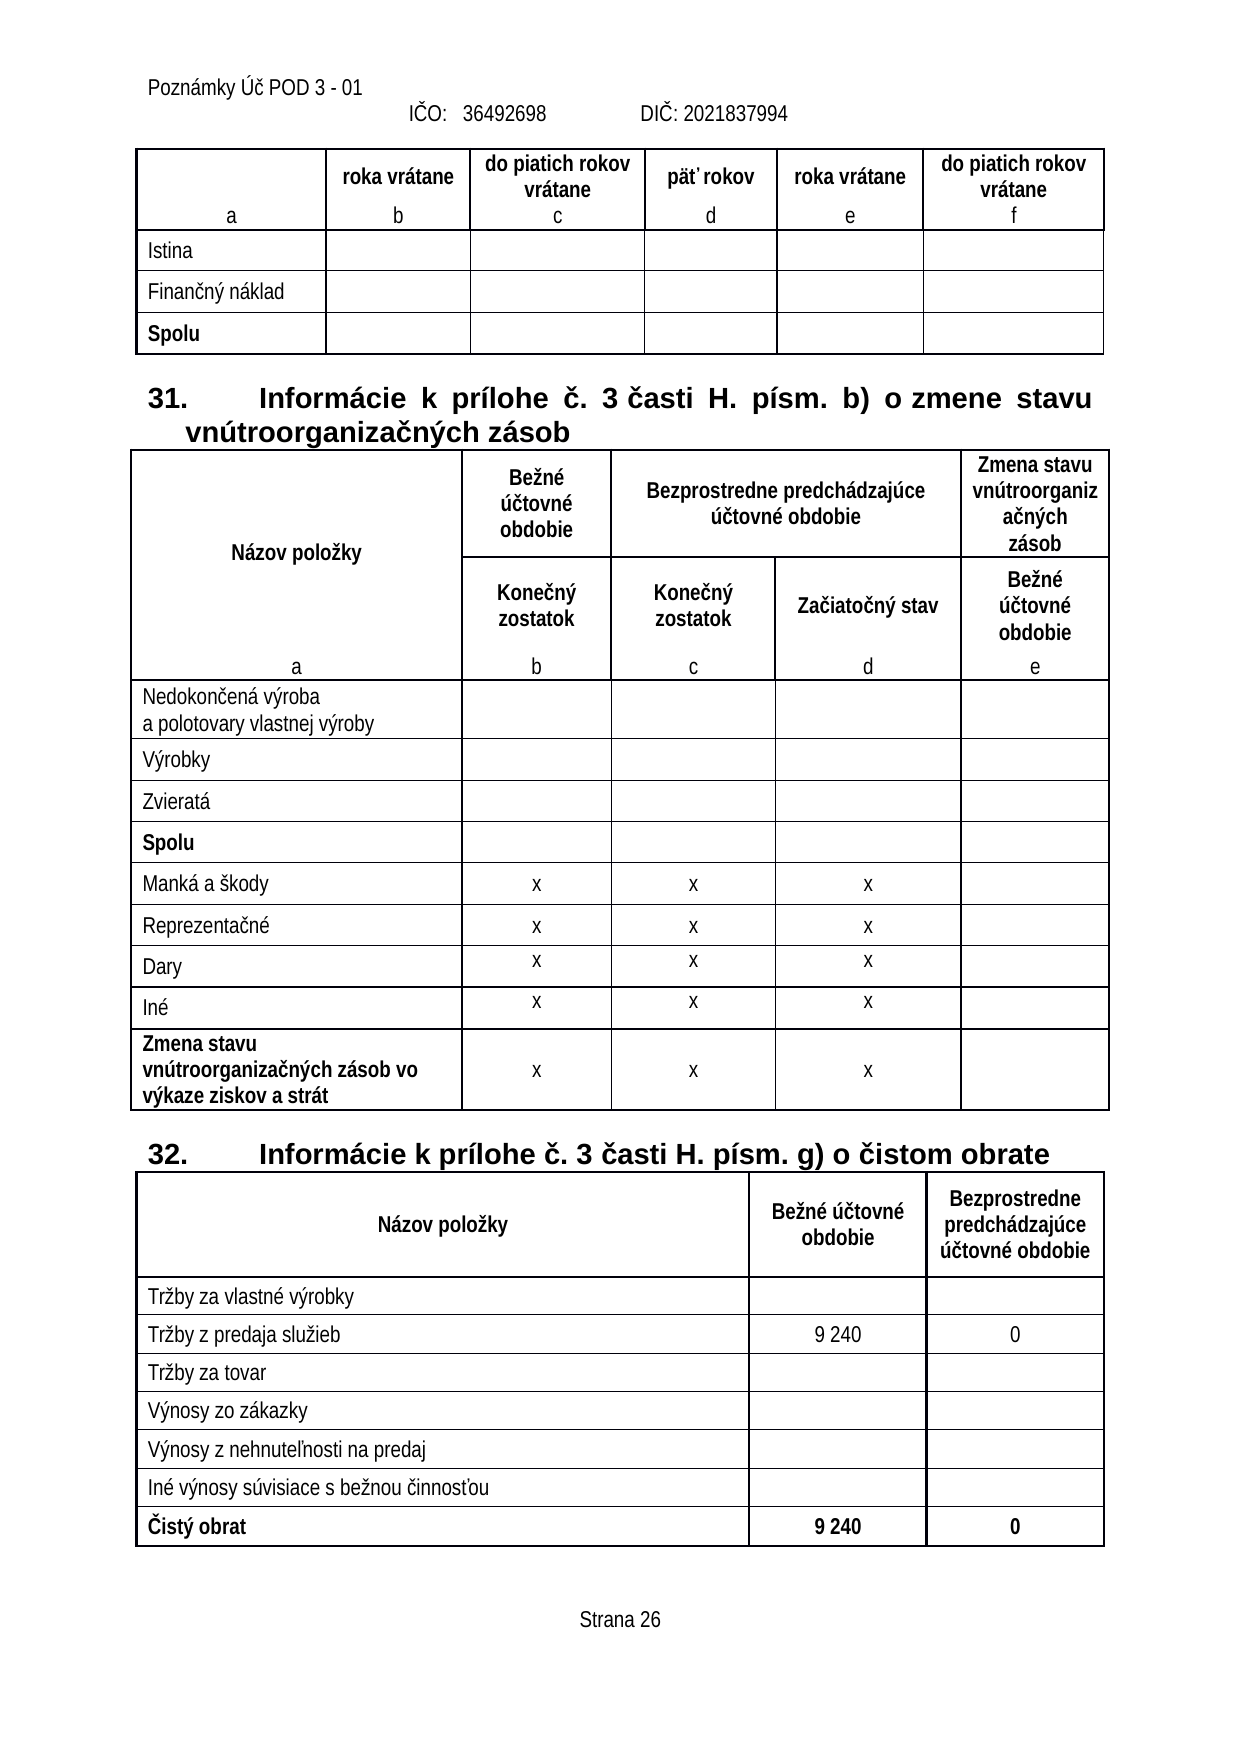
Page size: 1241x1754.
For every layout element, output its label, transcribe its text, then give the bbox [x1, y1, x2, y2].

table_cell Výnosy zo zákazky [138, 1392, 748, 1429]
table_cell do piatich rokov vrátane [471, 150, 644, 202]
table_cell Tržby za vlastné výrobky [138, 1278, 748, 1314]
table_cell x [612, 988, 775, 1028]
table_cell [463, 739, 611, 779]
table_header Bežné účtovné obdobie [463, 451, 610, 556]
table_cell [962, 1030, 1108, 1109]
table_cell [645, 231, 776, 270]
table_cell [471, 313, 644, 353]
table_cell Manká a škody [132, 863, 461, 904]
table_cell Konečný zostatok [612, 558, 774, 653]
table_cell x [776, 946, 960, 986]
table_cell b [463, 653, 610, 679]
table_cell x [776, 863, 960, 904]
table_cell [776, 739, 960, 779]
table_cell [750, 1354, 925, 1391]
table_header [138, 150, 325, 202]
table_cell Zmena stavu vnútroorganizačných zásob vo výkaze ziskov a strát [132, 1030, 461, 1109]
table_cell b [327, 203, 469, 229]
table_cell [962, 822, 1108, 862]
table_cell [962, 681, 1108, 738]
table_cell [962, 946, 1108, 986]
list Informácie k prílohe č. 3 časti H. písm. g) o čistom obrate [148, 1137, 1092, 1171]
table_cell päť rokov [646, 150, 776, 202]
table_cell [463, 822, 611, 862]
table_cell Istina [138, 231, 325, 270]
table_cell a [132, 653, 461, 679]
table_cell [327, 313, 470, 353]
table_cell [750, 1469, 925, 1506]
table_cell x [463, 1030, 611, 1109]
table_cell [928, 1392, 1103, 1429]
table_cell roka vrátane [778, 150, 922, 202]
table_header Zmena stavu vnútroorganizačných zásob [962, 451, 1108, 556]
table_cell [750, 1430, 925, 1468]
table_cell Reprezentačné [132, 905, 461, 945]
table_cell [612, 739, 775, 779]
table_cell 0 [928, 1507, 1103, 1544]
table_cell Čistý obrat [138, 1507, 748, 1544]
table_cell Nedokončená výroba a polotovary vlastnej výroby [132, 681, 461, 738]
table_cell [645, 271, 776, 312]
table_cell x [612, 1030, 775, 1109]
table_cell Spolu [132, 822, 461, 862]
table_cell x [463, 905, 611, 945]
table_cell Výrobky [132, 739, 461, 779]
table_cell [962, 863, 1108, 904]
table_cell [327, 271, 470, 312]
table_cell x [463, 946, 611, 986]
table_cell e [778, 203, 922, 229]
table_cell [928, 1278, 1103, 1314]
table_cell [612, 822, 775, 862]
table_cell [778, 231, 923, 270]
table_cell f [924, 203, 1103, 229]
table_cell Konečný zostatok [463, 558, 610, 653]
table_cell Tržby za tovar [138, 1354, 748, 1391]
table_cell 9 240 [750, 1507, 925, 1544]
table_cell x [612, 905, 775, 945]
table_cell [612, 781, 775, 821]
table_header Bezprostredne predchádzajúce účtovné obdobie [928, 1173, 1103, 1276]
table_header Bezprostredne predchádzajúce účtovné obdobie [612, 451, 960, 556]
table_cell Bežné účtovné obdobie [962, 558, 1108, 653]
table_cell 0 [928, 1315, 1103, 1352]
table_cell Iné [132, 988, 461, 1028]
table_cell [962, 988, 1108, 1028]
table_cell [471, 271, 644, 312]
table_header Názov položky [138, 1173, 748, 1276]
table_cell [750, 1278, 925, 1314]
table_header Bežné účtovné obdobie [750, 1173, 925, 1276]
table_cell [924, 271, 1103, 312]
table_cell [962, 781, 1108, 821]
table_cell [928, 1430, 1103, 1468]
table_cell [612, 681, 775, 738]
table_cell [776, 822, 960, 862]
table_cell x [463, 988, 611, 1028]
table_cell [463, 781, 611, 821]
table_cell 9 240 [750, 1315, 925, 1352]
table_cell [962, 739, 1108, 779]
table_cell Začiatočný stav [776, 558, 960, 653]
table_cell [924, 231, 1103, 270]
table_cell Výnosy z nehnuteľnosti na predaj [138, 1430, 748, 1468]
table_cell a [138, 203, 325, 229]
table_cell [962, 905, 1108, 945]
table_cell [776, 781, 960, 821]
table_cell d [646, 203, 776, 229]
table_cell do piatich rokov vrátane [924, 150, 1103, 202]
table_cell [750, 1392, 925, 1429]
table_cell e [962, 653, 1108, 679]
table_cell x [612, 863, 775, 904]
table_cell x [612, 946, 775, 986]
table_cell [463, 681, 611, 738]
table_cell [776, 681, 960, 738]
table_cell d [776, 653, 960, 679]
table_cell [924, 313, 1103, 353]
table_cell x [776, 1030, 960, 1109]
table_cell [778, 271, 923, 312]
table_cell Iné výnosy súvisiace s bežnou činnosťou [138, 1469, 748, 1506]
table_cell [778, 313, 923, 353]
table_cell Tržby z predaja služieb [138, 1315, 748, 1352]
table_cell Spolu [138, 313, 325, 353]
table_cell Zvieratá [132, 781, 461, 821]
table_cell [928, 1354, 1103, 1391]
table_cell Finančný náklad [138, 271, 325, 312]
table_cell [471, 231, 644, 270]
table_cell Dary [132, 946, 461, 986]
table_cell x [776, 905, 960, 945]
table_cell c [612, 653, 774, 679]
table_cell roka vrátane [327, 150, 469, 202]
table_cell [327, 231, 470, 270]
table_cell c [471, 203, 644, 229]
table_cell x [463, 863, 611, 904]
table_cell [645, 313, 776, 353]
table_cell x [776, 988, 960, 1028]
table_cell [928, 1469, 1103, 1506]
list Informácie k prílohe č. 3 časti H. písm. b) o zmene stavu vnútroorganizačných zásob [148, 381, 1092, 448]
table_header Názov položky [132, 451, 461, 653]
